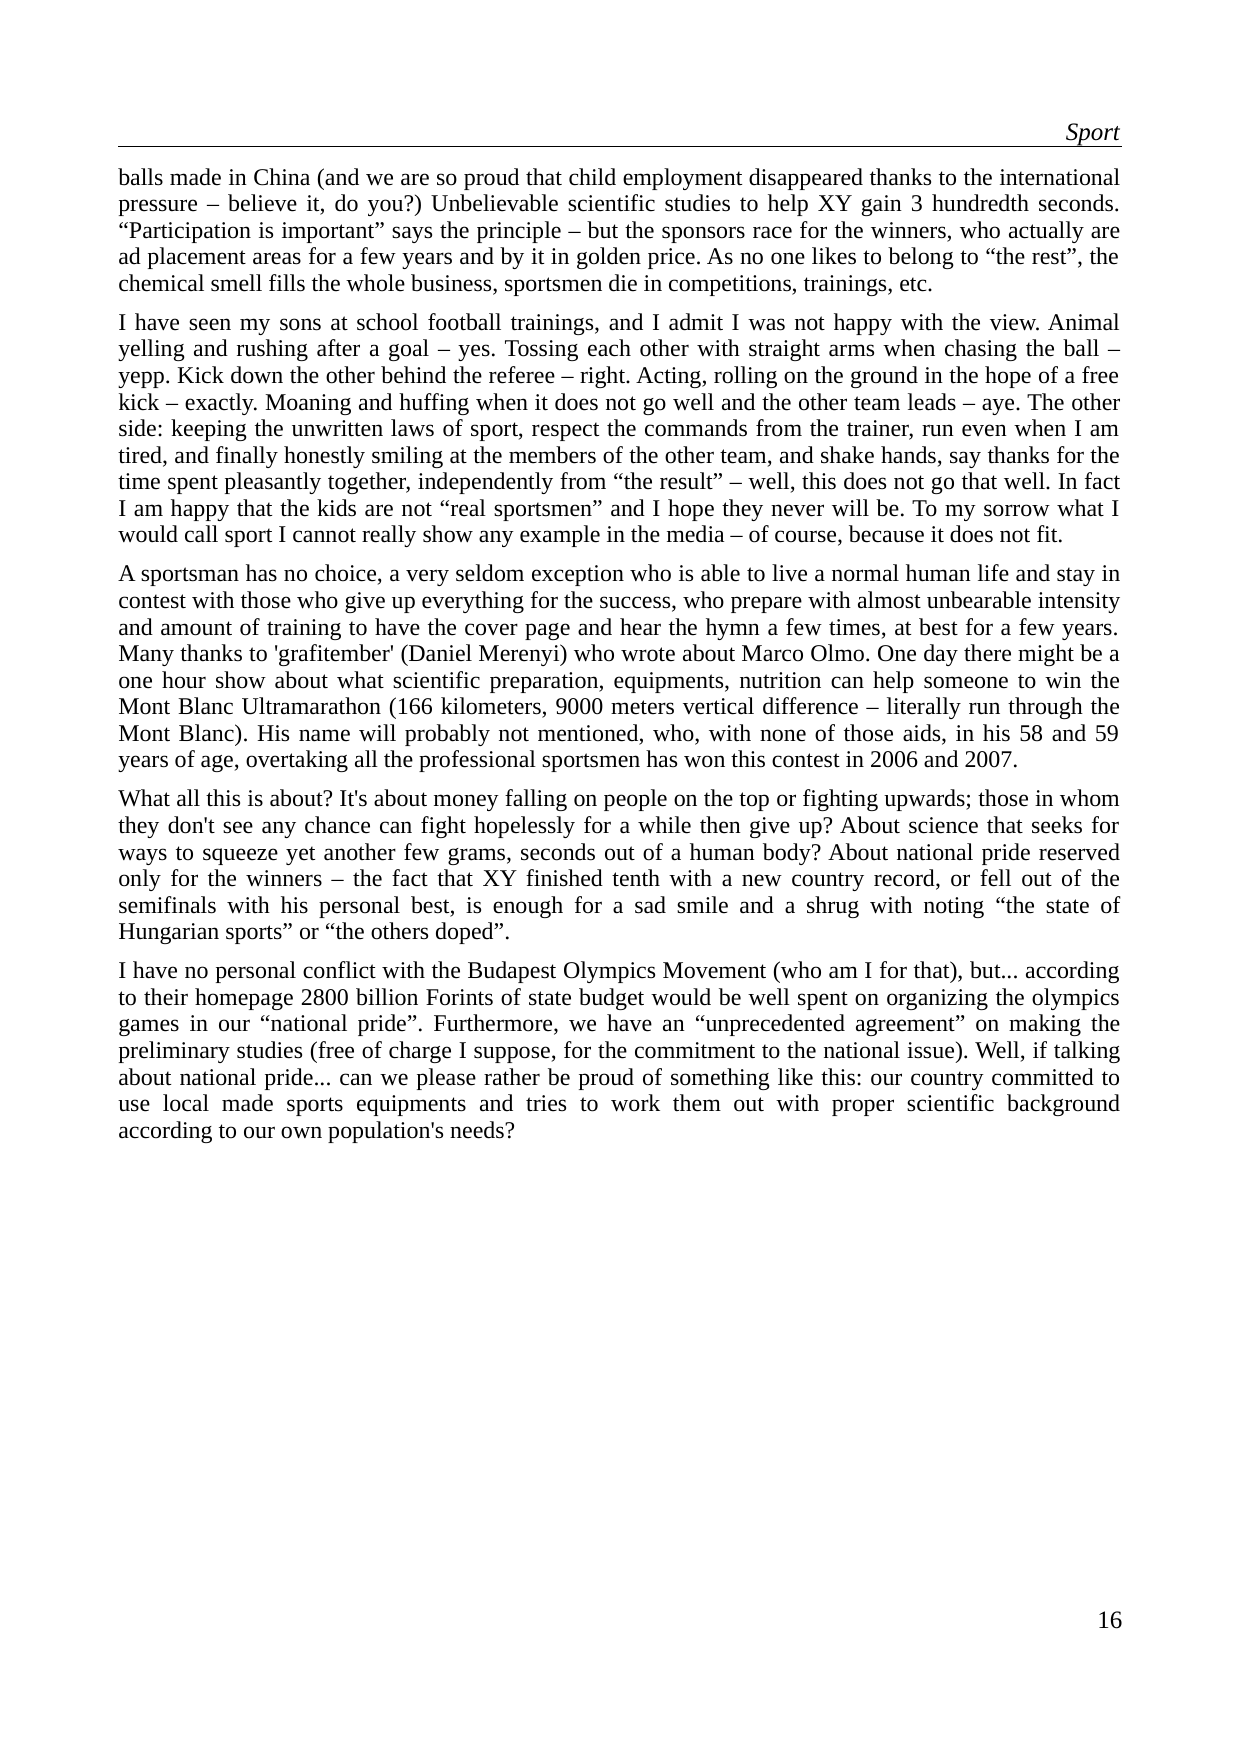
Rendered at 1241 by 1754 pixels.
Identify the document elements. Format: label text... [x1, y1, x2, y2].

text I have seen my sons at school football trainings, and I admit I was not happy with the view. Animal yelling and rushing after a goal – yes. Tossing each other with straight arms when chasing the ball – yepp. Kick down the other behind the referee – right. Acting, rolling on the ground in the hope of a free kick – exactly. Moaning and huffing when it does not go well and the other team leads – aye. The other side: keeping the unwritten laws of sport, respect the commands from the trainer, run even when I am tired, and finally honestly smiling at the members of the other team, and shake hands, say thanks for the time spent pleasantly together, independently from “the result” – well, this does not go that well. In fact I am happy that the kids are not “real sportsmen” and I hope they never will be. To my sorrow what I would call sport I cannot really show any example in the media – of course, because it does not fit. [118, 309, 1122, 548]
text A sportsman has no choice, a very seldom exception who is able to live a normal human life and stay in contest with those who give up everything for the success, who prepare with almost unbearable intensity and amount of training to have the cover page and hear the hymn a few times, at best for a few years. Many thanks to 'grafitember' (Daniel Merenyi) who wrote about Marco Olmo. One day there might be a one hour show about what scientific preparation, equipments, nutrition can help someone to win the Mont Blanc Ultramarathon (166 kilometers, 9000 meters vertical difference – literally run through the Mont Blanc). His name will probably not mentioned, who, with none of those aids, in his 58 and 59 years of age, overtaking all the professional sportsmen has won this contest in 2006 and 2007. [118, 561, 1122, 773]
text What all this is about? It's about money falling on people on the top or fighting upwards; those in whom they don't see any chance can fight hopelessly for a while then give up? About science that seeks for ways to squeeze yet another few grams, seconds out of a human body? About national pride reserved only for the winners – the fact that XY finished tenth with a new country record, or fell out of the semifinals with his personal best, is enough for a sad smile and a shrug with noting “the state of Hungarian sports” or “the others doped”. [118, 786, 1122, 945]
text I have no personal conflict with the Budapest Olympics Movement (who am I for that), but... according to their homepage 2800 billion Forints of state budget would be well spent on organizing the olympics games in our “national pride”. Furthermore, we have an “unprecedented agreement” on making the preliminary studies (free of charge I suppose, for the commitment to the national issue). Well, if talking about national pride... can we please rather be proud of something like this: our country committed to use local made sports equipments and tries to work them out with proper scientific background according to our own population's needs? [118, 957, 1122, 1143]
text balls made in China (and we are so proud that child employment disappeared thanks to the international pressure – believe it, do you?) Unbelievable scientific studies to help XY gain 3 hundredth seconds. “Participation is important” says the principle – but the sponsors race for the winners, who actually are ad placement areas for a few years and by it in golden price. As no one likes to belong to “the rest”, the chemical smell fills the whole business, sportsmen die in competitions, trainings, etc. [118, 164, 1122, 296]
